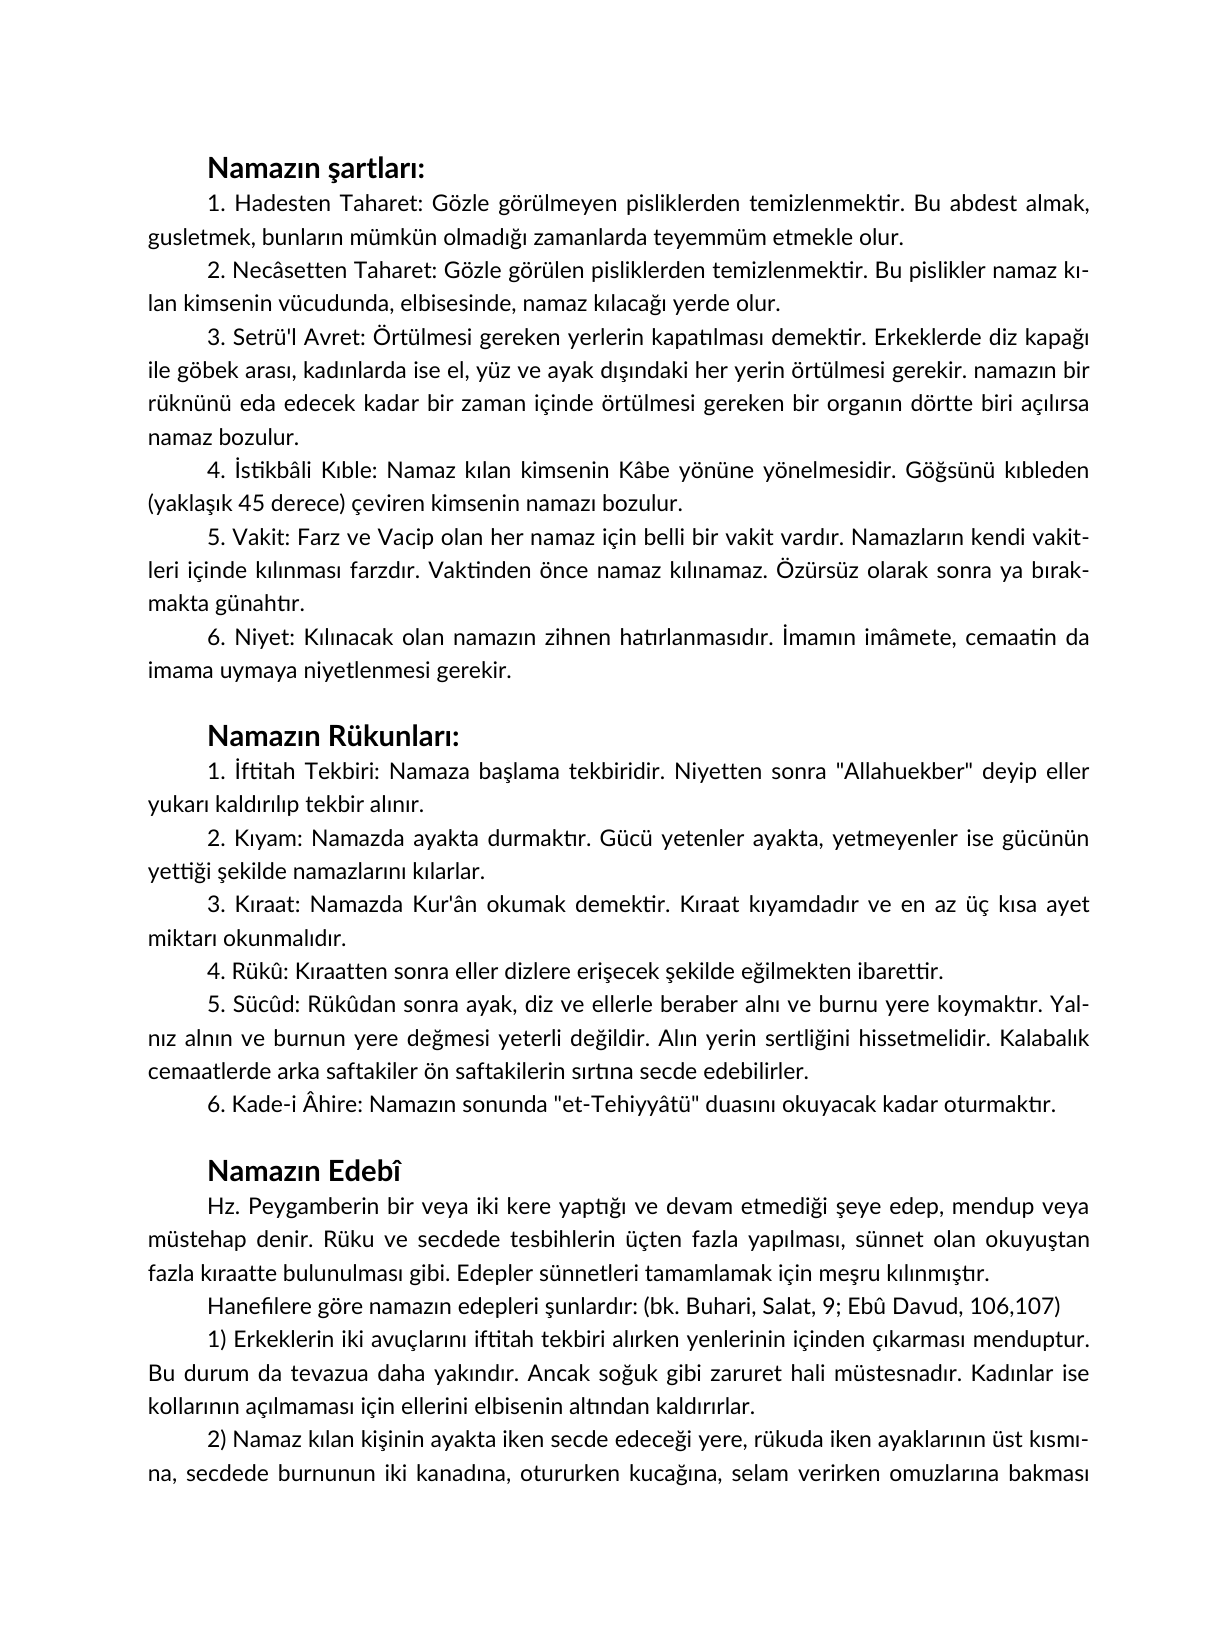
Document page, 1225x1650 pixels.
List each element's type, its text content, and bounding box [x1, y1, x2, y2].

text 6. Ni­yet: Kı­lı­na­cak olan na­ma­zın zih­nen ha­tır­lan­ma­sı­dır. İma­mın imâ­me­te, ce­ma­atin da ima­ma uy­ma­ya ni­yet­len­me­si ge­re­kir. [148, 618, 1090, 685]
text 1. İf­ti­tah Tek­bi­ri: Na­ma­za baş­la­ma tek­bi­ri­dir. Ni­yet­ten son­ra "Al­la­huek­ber" de­yip el­ler yu­ka­rı kal­dı­rı­lıp tek­bir alı­nır. [148, 753, 1090, 819]
text 6. Ka­de-i Âhi­re: Na­ma­zın so­nun­da "et-Te­hiy­yâ­tü" du­ası­nı oku­ya­cak ka­dar otur­mak­tır. [148, 1086, 1090, 1119]
text 1. Ha­des­ten Ta­ha­ret: Göz­le gö­rül­me­yen pis­lik­ler­den te­miz­len­mek­tir. Bu ab­dest al­mak, gus­let­mek, bun­la­rın müm­kün ol­ma­dı­ğı za­man­lar­da te­yem­müm et­mek­le olur. [148, 185, 1090, 252]
text Hz. Pey­gam­be­rin bir ve­ya iki ke­re yap­tı­ğı ve de­vam et­me­di­ği şe­ye edep, men­dup ve­ya müs­te­hap de­nir. Rü­ku ve sec­de­de tes­bih­le­rin üç­ten faz­la ya­pıl­ma­sı, sün­net olan oku­yuş­tan faz­la kı­ra­at­te bu­lu­nul­ma­sı gi­bi. Edep­ler sünnet­le­ri ta­mam­la­mak için meş­ru kı­lın­mış­tır. [148, 1188, 1090, 1288]
text 5. Sü­cûd: Rü­kû­dan son­ra ayak, diz ve el­ler­le be­ra­ber al­nı ve bur­nu ye­re koy­mak­tır. Yal­nız al­nın ve bur­nun ye­re değ­me­si ye­ter­li de­ğil­dir. Alın ye­rin sert­li­ği­ni his­set­me­li­dir. Ka­la­ba­lık ce­ma­at­ler­de ar­ka saf­ta­ki­ler ön saf­ta­ki­le­rin sır­tı­na sec­de ede­bi­lir­ler. [148, 986, 1090, 1086]
text 5. Va­kit: Farz ve Va­cip olan her na­maz için bel­li bir va­kit var­dır. Na­maz­la­rın ken­di va­kit­le­ri için­de kı­lın­ma­sı farz­dır. Vak­tin­den ön­ce na­maz kı­lı­na­maz. Özür­süz ola­rak son­ra ya bı­rak­mak­ta gü­nah­tır. [148, 518, 1090, 618]
text 1) Er­kek­le­rin iki avuç­la­rı­nı if­ti­tah tek­bi­ri alır­ken yen­le­ri­nin için­den çı­kar­ma­sı men­dup­tur. Bu du­rum da te­va­zua da­ha ya­kın­dır. An­cak so­ğuk gi­bi za­ru­ret ha­li müs­tes­na­dır. Ka­dın­lar ise kol­la­rı­nın açıl­ma­ma­sı için el­le­ri­ni el­bi­se­nin al­tın­dan kal­dı­rır­lar. [148, 1321, 1090, 1421]
text 4. Rü­kû: Kı­ra­at­ten son­ra el­ler diz­le­re eri­şe­cek şe­kil­de eğil­mek­ten iba­ret­tir. [148, 953, 1090, 986]
text 2. Kı­yam: Na­maz­da ayak­ta dur­mak­tır. Gü­cü ye­ten­ler ayak­ta, yet­me­yen­ler ise gü­cü­nün yet­ti­ği şe­kil­de na­maz­la­rı­nı kı­lar­lar. [148, 819, 1090, 886]
text 2. Ne­câ­set­ten Ta­ha­ret: Göz­le gö­rü­len pis­lik­ler­den te­miz­len­mek­tir. Bu pis­lik­ler na­maz kı­lan kim­se­nin vü­cu­dun­da, el­bi­se­sin­de, na­maz kı­la­ca­ğı yer­de olur. [148, 252, 1090, 318]
text Na­ma­zın Rü­kun­la­rı: [148, 718, 1090, 753]
text Na­ma­zın şart­la­rı: [148, 150, 1090, 185]
text Ha­ne­fi­le­re gö­re na­ma­zın edep­le­ri şun­lar­dır: (bk. Bu­ha­ri, Sa­lat, 9; Ebû Da­vud, 106,107) [148, 1288, 1090, 1321]
text 3. Set­rü'l Av­ret: Ör­tül­me­si ge­re­ken yer­le­rin ka­pa­tıl­ma­sı de­mek­tir. Er­kek­ler­de diz ka­pa­ğı ile gö­bek ara­sı, ka­dın­lar­da ise el, yüz ve ayak dı­şın­da­ki her ye­rin ör­tül­me­si ge­re­kir. na­ma­zın bir rük­nü­nü eda ede­cek ka­dar bir za­man için­de ör­tül­me­si ge­re­ken bir or­ga­nın dört­te bi­ri açı­lır­sa na­maz bo­zu­lur. [148, 318, 1090, 452]
text 3. Kı­ra­at: Na­maz­da Kur'ân oku­mak de­mek­tir. Kı­ra­at kı­yam­da­dır ve en az üç kı­sa ayet mik­ta­rı okun­ma­lı­dır. [148, 886, 1090, 953]
text Na­ma­zın Ede­bî [148, 1153, 1090, 1188]
text 4. İs­tik­bâ­li Kıb­le: Na­maz kı­lan kim­se­nin Kâ­be yö­nü­ne yö­nel­me­si­dir. Göğ­sü­nü kıb­le­den (yak­la­şık 45 de­re­ce) çe­vi­ren kim­se­nin na­ma­zı bo­zu­lur. [148, 452, 1090, 518]
text 2) Na­maz kı­lan ki­şi­nin ayak­ta iken sec­de ede­ce­ği ye­re, rü­ku­da iken ayak­la­rı­nın üst kıs­mı­na, sec­de­de bur­nu­nun iki ka­na­dı­na, otu­rur­ken ku­ca­ğı­na, se­lam ve­rir­ken omuz­la­rı­na bak­ma­sı [148, 1421, 1090, 1488]
